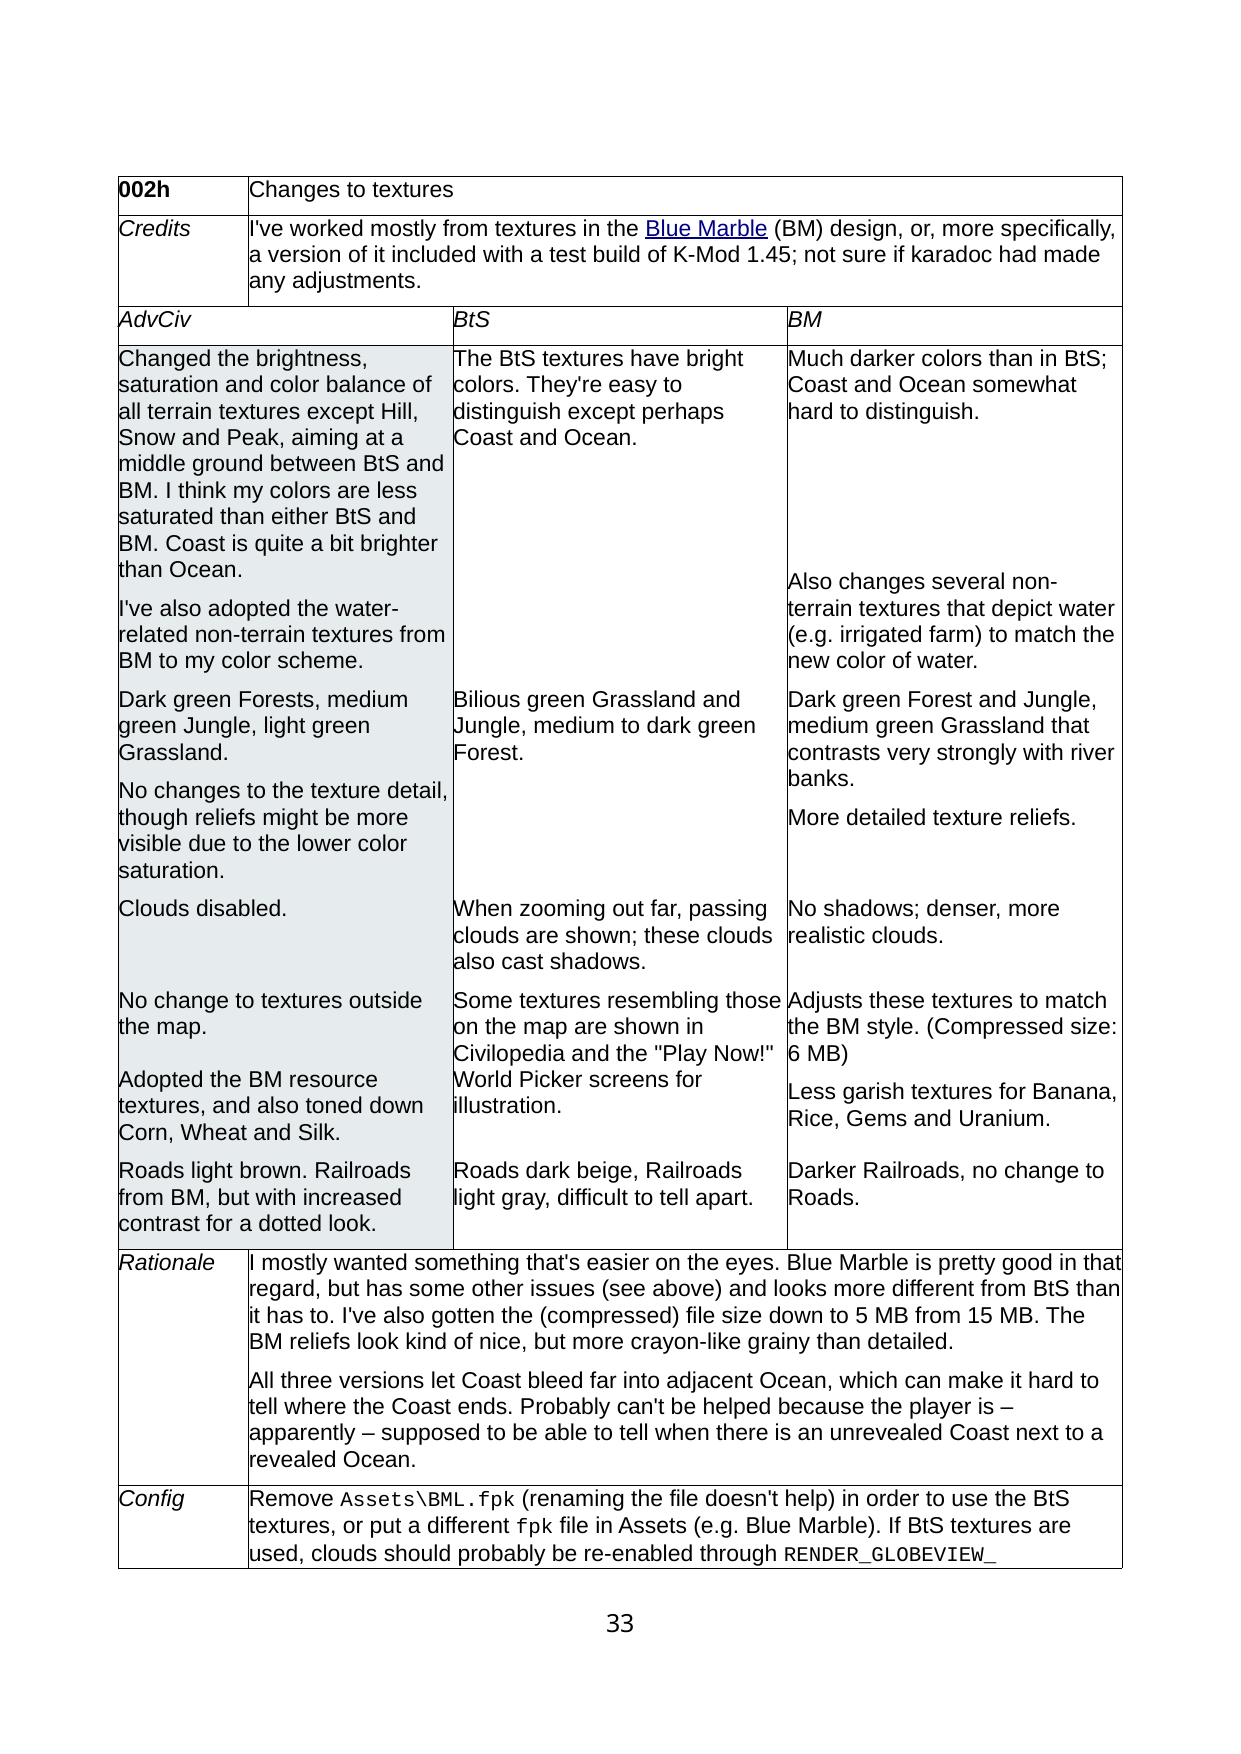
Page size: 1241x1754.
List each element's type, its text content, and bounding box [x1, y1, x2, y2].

table_cell AdvCiv [119, 307, 453, 345]
table_cell The BtS textures have bright colors. They're easy to distinguish except perhaps Coast and Ocean. Bilious green Grassland and Jungle, medium to dark green Forest. When zooming out far, passing clouds are shown; these clouds also cast shadows. Some textures resembling those on the map are shown in Civilopedia and the "Play Now!" World Picker screens for illustration. Roads dark beige, Railroads light gray, difficult to tell apart. [454, 346, 787, 1249]
table_cell Config [119, 1486, 248, 1568]
table_cell Rationale [119, 1250, 248, 1484]
table_cell Much darker colors than in BtS; Coast and Ocean somewhat hard to distinguish. Also changes several non-terrain textures that depict water (e.g. irrigated farm) to match the new color of water. Dark green Forest and Jungle, medium green Grassland that contrasts very strongly with river banks. More detailed texture reliefs. No shadows; denser, more realistic clouds. Adjusts these textures to match the BM style. (Compressed size: 6 MB) Less garish textures for Banana, Rice, Gems and Uranium. Darker Railroads, no change to Roads. [788, 346, 1122, 1249]
table_cell I've worked mostly from textures in the Blue Marble (BM) design, or, more specifically, a version of it included with a test build of K-Mod 1.45; not sure if karadoc had made any adjustments. [249, 216, 1122, 306]
table_header Changes to textures [249, 177, 1122, 214]
table_cell I mostly wanted something that's easier on the eyes. Blue Marble is pretty good in that regard, but has some other issues (see above) and looks more different from BtS than it has to. I've also gotten the (compressed) file size down to 5 MB from 15 MB. The BM reliefs look kind of nice, but more crayon-like grainy than detailed. All three versions let Coast bleed far into adjacent Ocean, which can make it hard to tell where the Coast ends. Probably can't be helped because the player is – apparently – supposed to be able to tell when there is an unrevealed Coast next to a revealed Ocean. [249, 1250, 1122, 1484]
table_cell Changed the brightness, saturation and color balance of all terrain textures except Hill, Snow and Peak, aiming at a middle ground between BtS and BM. I think my colors are less saturated than either BtS and BM. Coast is quite a bit brighter than Ocean. I've also adopted the water-related non-terrain textures from BM to my color scheme. Dark green Forests, medium green Jungle, light green Grassland. No changes to the texture detail, though reliefs might be more visible due to the lower color saturation. Clouds disabled. No change to textures outside the map. Adopted the BM resource textures, and also toned down Corn, Wheat and Silk. Roads light brown. Railroads from BM, but with increased contrast for a dotted look. [119, 346, 453, 1249]
table_cell Credits [119, 216, 248, 306]
table_header 002h [119, 177, 248, 214]
table_cell BM [788, 307, 1122, 345]
table_cell BtS [454, 307, 787, 345]
table_cell Remove Assets\BML.fpk (renaming the file doesn't help) in order to use the BtS textures, or put a different fpk file in Assets (e.g. Blue Marble). If BtS textures are used, clouds should probably be re-enabled through RENDER_GLOBEVIEW_ [249, 1486, 1122, 1568]
